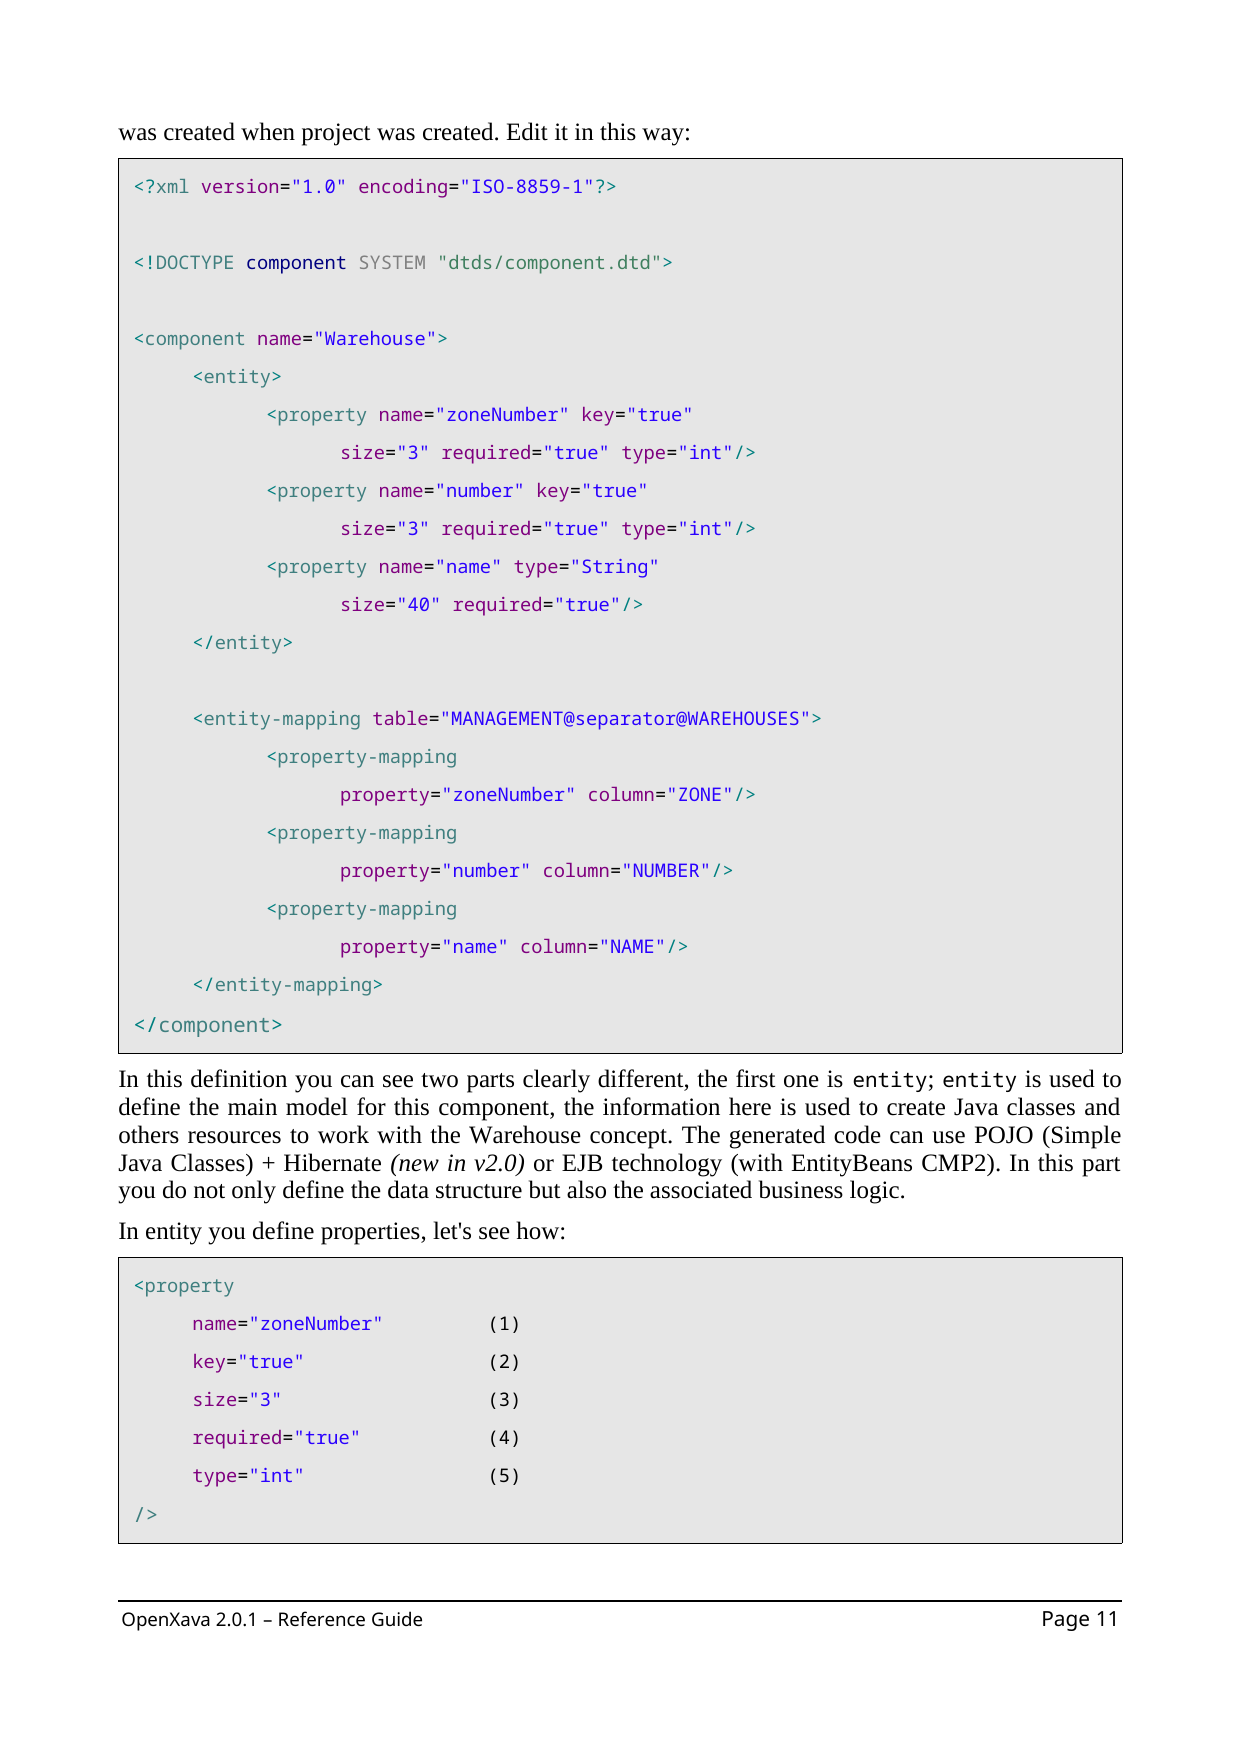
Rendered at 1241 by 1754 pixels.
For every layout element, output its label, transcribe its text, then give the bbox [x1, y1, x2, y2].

text <property name="zoneNumber" key="true" [119, 386, 1122, 424]
text size="40" required="true"/> [119, 577, 1122, 614]
text required="true" (4) [119, 1409, 1122, 1447]
text <property name="number" key="true" [119, 462, 1122, 501]
text <property [119, 1258, 1122, 1295]
text <entity> [119, 348, 1122, 386]
text was created when project was created. Edit it in this way: [118, 118, 1122, 146]
text size="3" (3) [119, 1371, 1122, 1409]
text <property-mapping [119, 729, 1122, 767]
text </entity-mapping> [119, 957, 1122, 995]
text <property-mapping [119, 805, 1122, 843]
text key="true" (2) [119, 1333, 1122, 1371]
text </entity> [119, 614, 1122, 653]
text </component> [119, 995, 1122, 1053]
text <!DOCTYPE component SYSTEM "dtds/component.dtd"> [119, 234, 1122, 272]
text <?xml version="1.0" encoding="ISO-8859-1"?> [119, 159, 1122, 196]
text name="zoneNumber" (1) [119, 1295, 1122, 1333]
text <component name="Warehouse"> [119, 310, 1122, 348]
text <property name="name" type="String" [119, 538, 1122, 577]
text property="number" column="NUMBER"/> [119, 843, 1122, 881]
text <property-mapping [119, 881, 1122, 919]
text size="3" required="true" type="int"/> [119, 501, 1122, 538]
text In this definition you can see two parts clearly different, the first one is entity; entity is used to define the main model for this component, the information here is used to create Java classes and others resources to work with the Warehouse concept. The generated code can use POJO (Simple Java Classes) + Hibernate (new in v2.0) or EJB technology (with EntityBeans CMP2). In this part you do not only define the data structure but also the associated business logic. [118, 1065, 1122, 1204]
text property="name" column="NAME"/> [119, 919, 1122, 957]
text /> [119, 1485, 1122, 1543]
text type="int" (5) [119, 1447, 1122, 1485]
text In entity you define properties, let's see how: [118, 1217, 1122, 1244]
text <entity-mapping table="MANAGEMENT@separator@WAREHOUSES"> [119, 691, 1122, 729]
text property="zoneNumber" column="ZONE"/> [119, 767, 1122, 805]
text size="3" required="true" type="int"/> [119, 424, 1122, 462]
